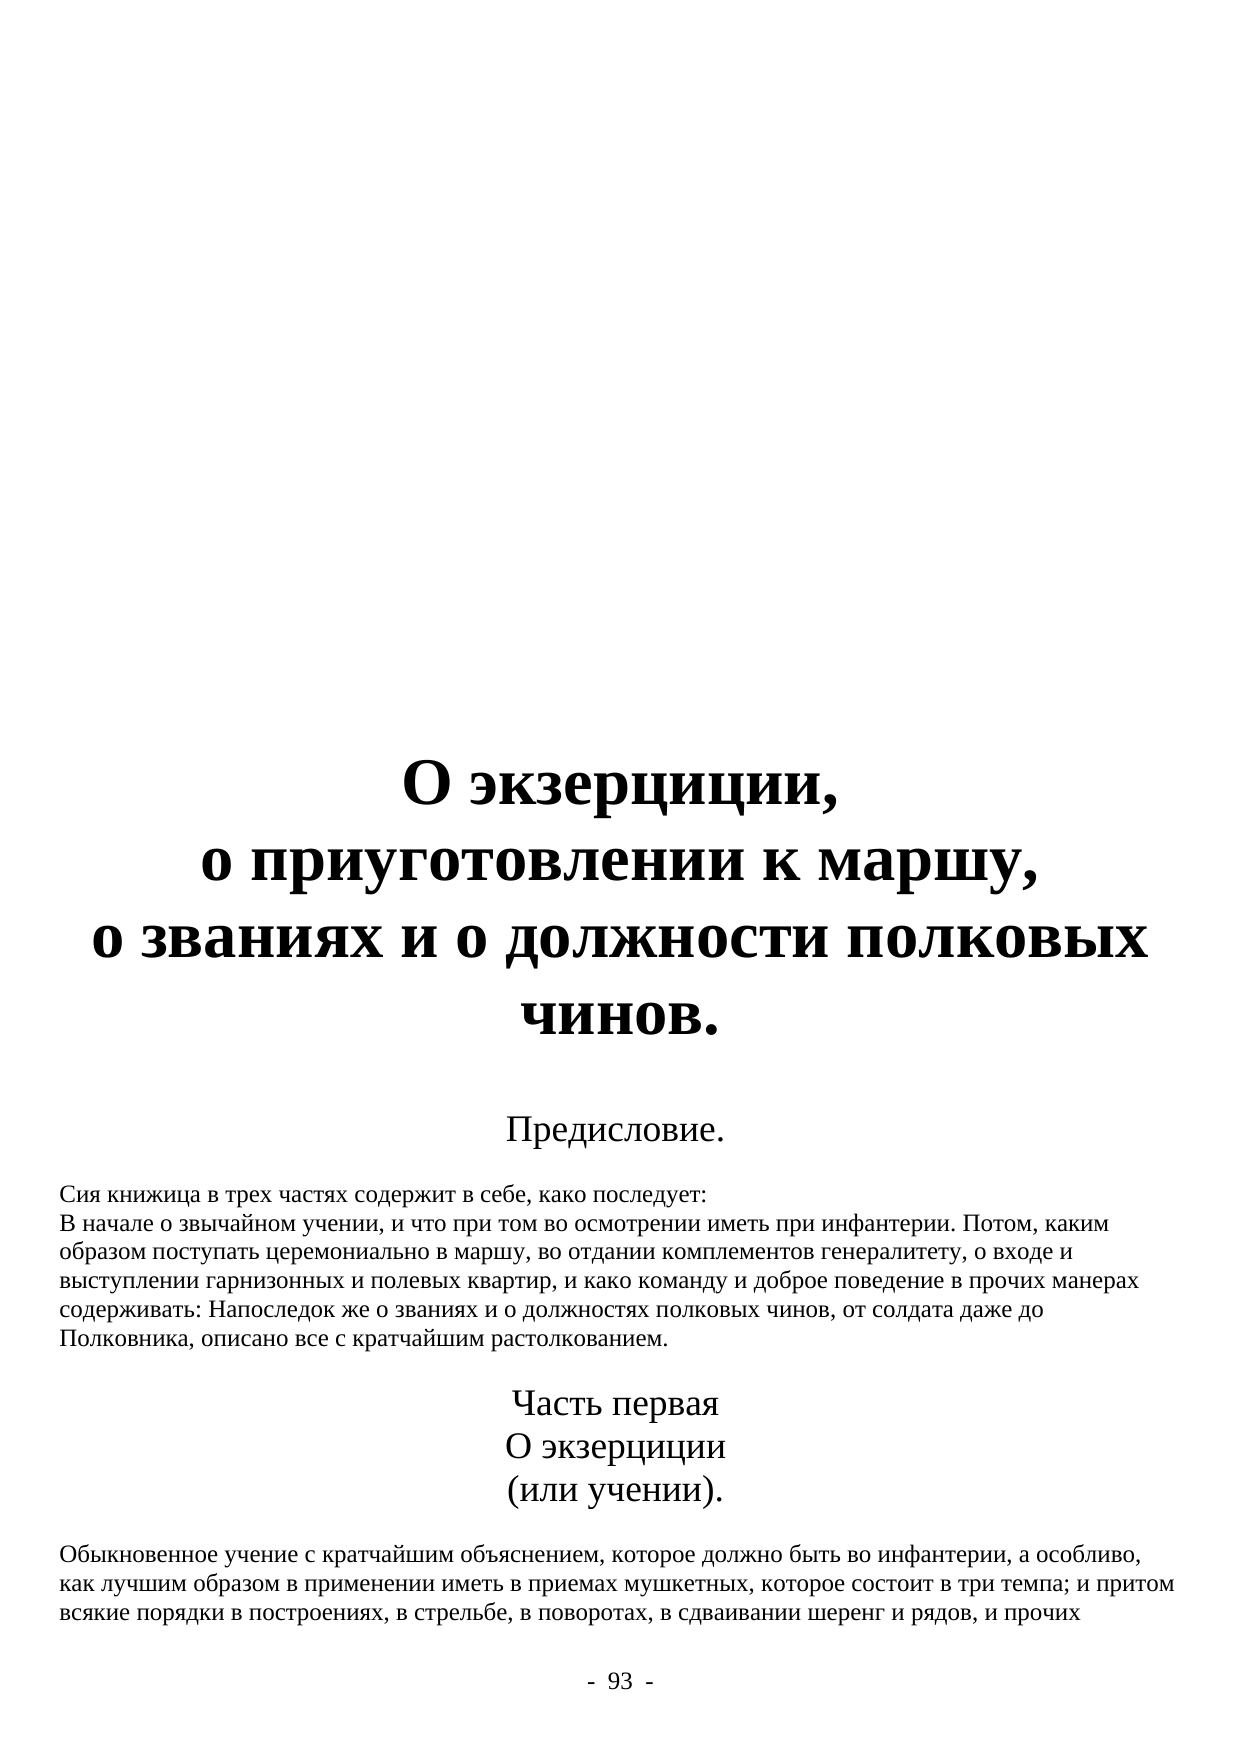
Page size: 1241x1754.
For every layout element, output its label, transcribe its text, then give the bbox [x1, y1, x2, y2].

text О экзерциции, о приуготовлении к маршу, о званиях и о должности полковых чинов. [59, 742, 1181, 1077]
text Предисловие. [59, 1107, 1181, 1150]
text Сия книжица в трех частях содержит в себе, како последует: В начале о звычайном учении, и что при том во осмотрении иметь при инфантерии. Потом, каким образом поступать церемониально в маршу, во отдании комплементов генералитету, о входе и выступлении гарнизонных и полевых квартир, и како команду и доброе поведение в прочих манерах содерживать: Напоследок же о званиях и о должностях полковых чинов, от солдата даже до Полковника, описано все с кратчайшим растолкованием. [59, 1179, 1181, 1351]
text Часть первая О экзерциции (или учении). [59, 1381, 1181, 1510]
text Обыкновенное учение с кратчайшим объяснением, которое должно быть во инфантерии, а особливо, как лучшим образом в применении иметь в приемах мушкетных, которое состоит в три темпа; и притом всякие порядки в построениях, в стрельбе, в поворотах, в сдваивании шеренг и рядов, и прочих [59, 1539, 1181, 1625]
